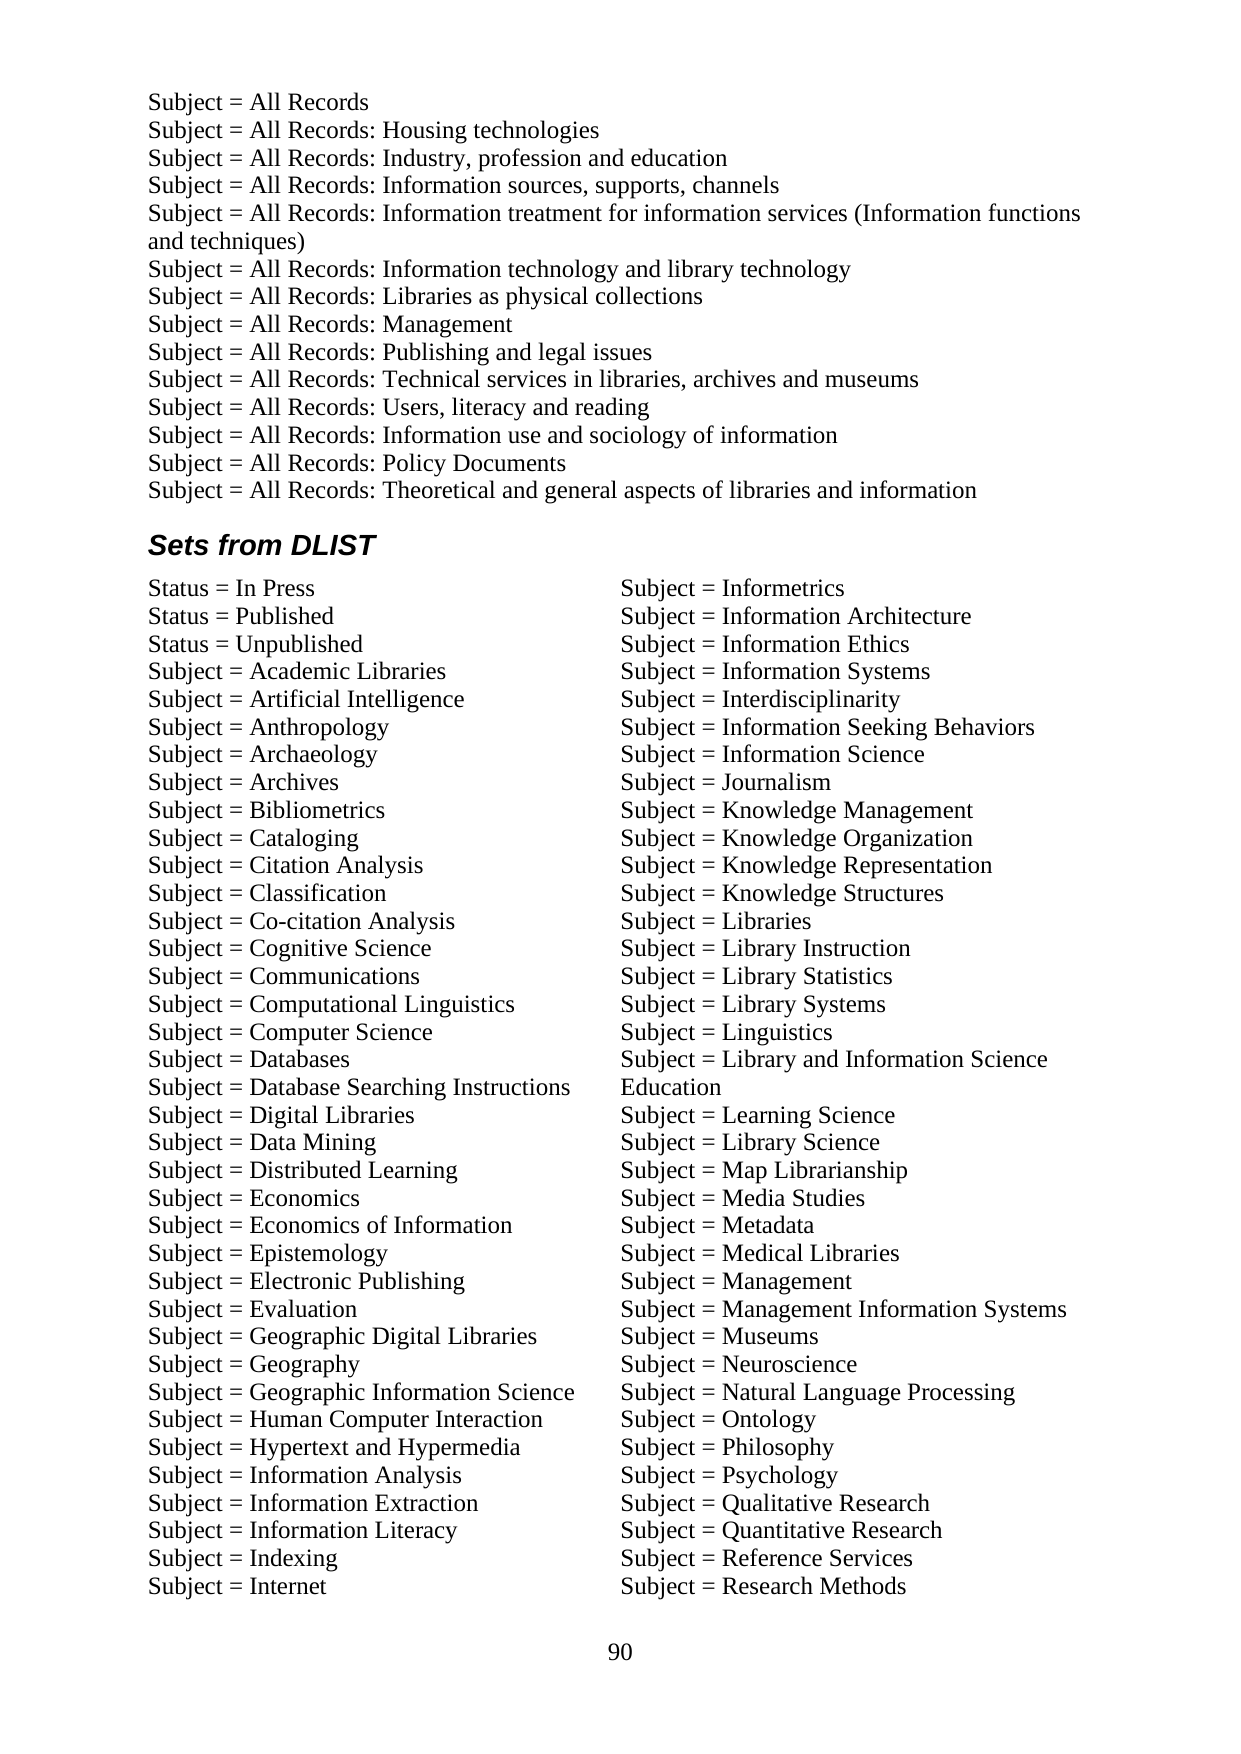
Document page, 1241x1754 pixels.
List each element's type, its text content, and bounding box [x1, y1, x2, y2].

text Subject = All Records: Industry, profession and education [148, 144, 1093, 172]
text Subject = Library Systems [620, 990, 1093, 1018]
text Subject = Co-citation Analysis [148, 907, 620, 934]
text Subject = Evaluation [148, 1295, 620, 1322]
text Subject = Natural Language Processing [620, 1378, 1093, 1406]
text Subject = Bibliometrics [148, 796, 620, 824]
text Subject = Metadata [620, 1212, 1093, 1239]
text Subject = Database Searching Instructions [148, 1073, 620, 1101]
text Subject = Economics of Information [148, 1212, 620, 1239]
text Subject = Libraries [620, 907, 1093, 934]
text Subject = All Records: Libraries as physical collections [148, 282, 1093, 310]
text Subject = Cognitive Science [148, 934, 620, 962]
text Subject = Management [620, 1267, 1093, 1295]
text Subject = All Records: Information use and sociology of information [148, 421, 1093, 449]
text Subject = All Records: Theoretical and general aspects of libraries and information [148, 476, 1093, 504]
text Subject = Information Extraction [148, 1489, 620, 1516]
text Subject = Museums [620, 1322, 1093, 1350]
text Subject = Databases [148, 1045, 620, 1073]
text Subject = Learning Science [620, 1101, 1093, 1128]
text Subject = Epistemology [148, 1239, 620, 1267]
text Subject = Economics [148, 1184, 620, 1212]
text Subject = All Records: Management [148, 310, 1093, 338]
text Subject = Geographic Digital Libraries [148, 1322, 620, 1350]
text Subject = Artificial Intelligence [148, 685, 620, 713]
text Subject = All Records: Publishing and legal issues [148, 338, 1093, 366]
text Subject = Linguistics [620, 1018, 1093, 1045]
text Subject = Library Science [620, 1128, 1093, 1156]
text Subject = Anthropology [148, 713, 620, 741]
text Subject = Informetrics [620, 574, 1093, 602]
text Subject = Quantitative Research [620, 1516, 1093, 1544]
text Subject = Information Analysis [148, 1461, 620, 1489]
text Subject = All Records: Information technology and library technology [148, 255, 1093, 282]
text Subject = Computer Science [148, 1018, 620, 1045]
text Status = Published [148, 602, 620, 630]
text Subject = Library Statistics [620, 962, 1093, 990]
text Subject = All Records: Users, literacy and reading [148, 393, 1093, 421]
text Subject = Psychology [620, 1461, 1093, 1489]
text Subject = Interdisciplinarity [620, 685, 1093, 713]
text Subject = Library Instruction [620, 934, 1093, 962]
text Subject = Map Librarianship [620, 1156, 1093, 1184]
text Subject = Information Seeking Behaviors [620, 713, 1093, 741]
text Subject = Neuroscience [620, 1350, 1093, 1378]
text Subject = Communications [148, 962, 620, 990]
text Subject = Data Mining [148, 1128, 620, 1156]
text Subject = Reference Services [620, 1544, 1093, 1572]
text Subject = Cataloging [148, 824, 620, 851]
text Status = In Press [148, 574, 620, 602]
text Subject = Archives [148, 768, 620, 796]
text Subject = Knowledge Representation [620, 851, 1093, 879]
text Subject = Geographic Information Science [148, 1378, 620, 1406]
text Subject = Citation Analysis [148, 851, 620, 879]
text Subject = Hypertext and Hypermedia [148, 1433, 620, 1461]
text Subject = Information Literacy [148, 1516, 620, 1544]
text Subject = Geography [148, 1350, 620, 1378]
text Subject = Journalism [620, 768, 1093, 796]
text Status = Unpublished [148, 630, 620, 657]
text Subject = All Records: Information sources, supports, channels [148, 172, 1093, 199]
text Subject = Computational Linguistics [148, 990, 620, 1018]
text Subject = Information Architecture [620, 602, 1093, 630]
text Subject = Electronic Publishing [148, 1267, 620, 1295]
text Subject = Archaeology [148, 741, 620, 768]
text Subject = Library and Information Science Education [620, 1045, 1093, 1101]
text Subject = Knowledge Management [620, 796, 1093, 824]
text Subject = Information Systems [620, 657, 1093, 685]
text Subject = Philosophy [620, 1433, 1093, 1461]
text Subject = Indexing [148, 1544, 620, 1572]
text Subject = Internet [148, 1572, 620, 1599]
text Subject = Classification [148, 879, 620, 907]
text Subject = All Records: Housing technologies [148, 116, 1093, 144]
subtitle Sets from DLIST [148, 529, 1093, 562]
text Subject = Academic Libraries [148, 657, 620, 685]
text Subject = Knowledge Organization [620, 824, 1093, 851]
text Subject = Information Ethics [620, 630, 1093, 657]
text Subject = Digital Libraries [148, 1101, 620, 1128]
text Subject = All Records [148, 88, 1093, 116]
text Subject = All Records: Technical services in libraries, archives and museums [148, 366, 1093, 393]
text Subject = Research Methods [620, 1572, 1093, 1599]
text Subject = Distributed Learning [148, 1156, 620, 1184]
text Subject = All Records: Information treatment for information services (Information functions and techniques) [148, 199, 1093, 255]
text Subject = Medical Libraries [620, 1239, 1093, 1267]
text Subject = Ontology [620, 1406, 1093, 1433]
text Subject = Information Science [620, 741, 1093, 768]
text Subject = Qualitative Research [620, 1489, 1093, 1516]
text Subject = Media Studies [620, 1184, 1093, 1212]
text Subject = Knowledge Structures [620, 879, 1093, 907]
text Subject = Management Information Systems [620, 1295, 1093, 1322]
text Subject = Human Computer Interaction [148, 1406, 620, 1433]
text Subject = All Records: Policy Documents [148, 449, 1093, 476]
